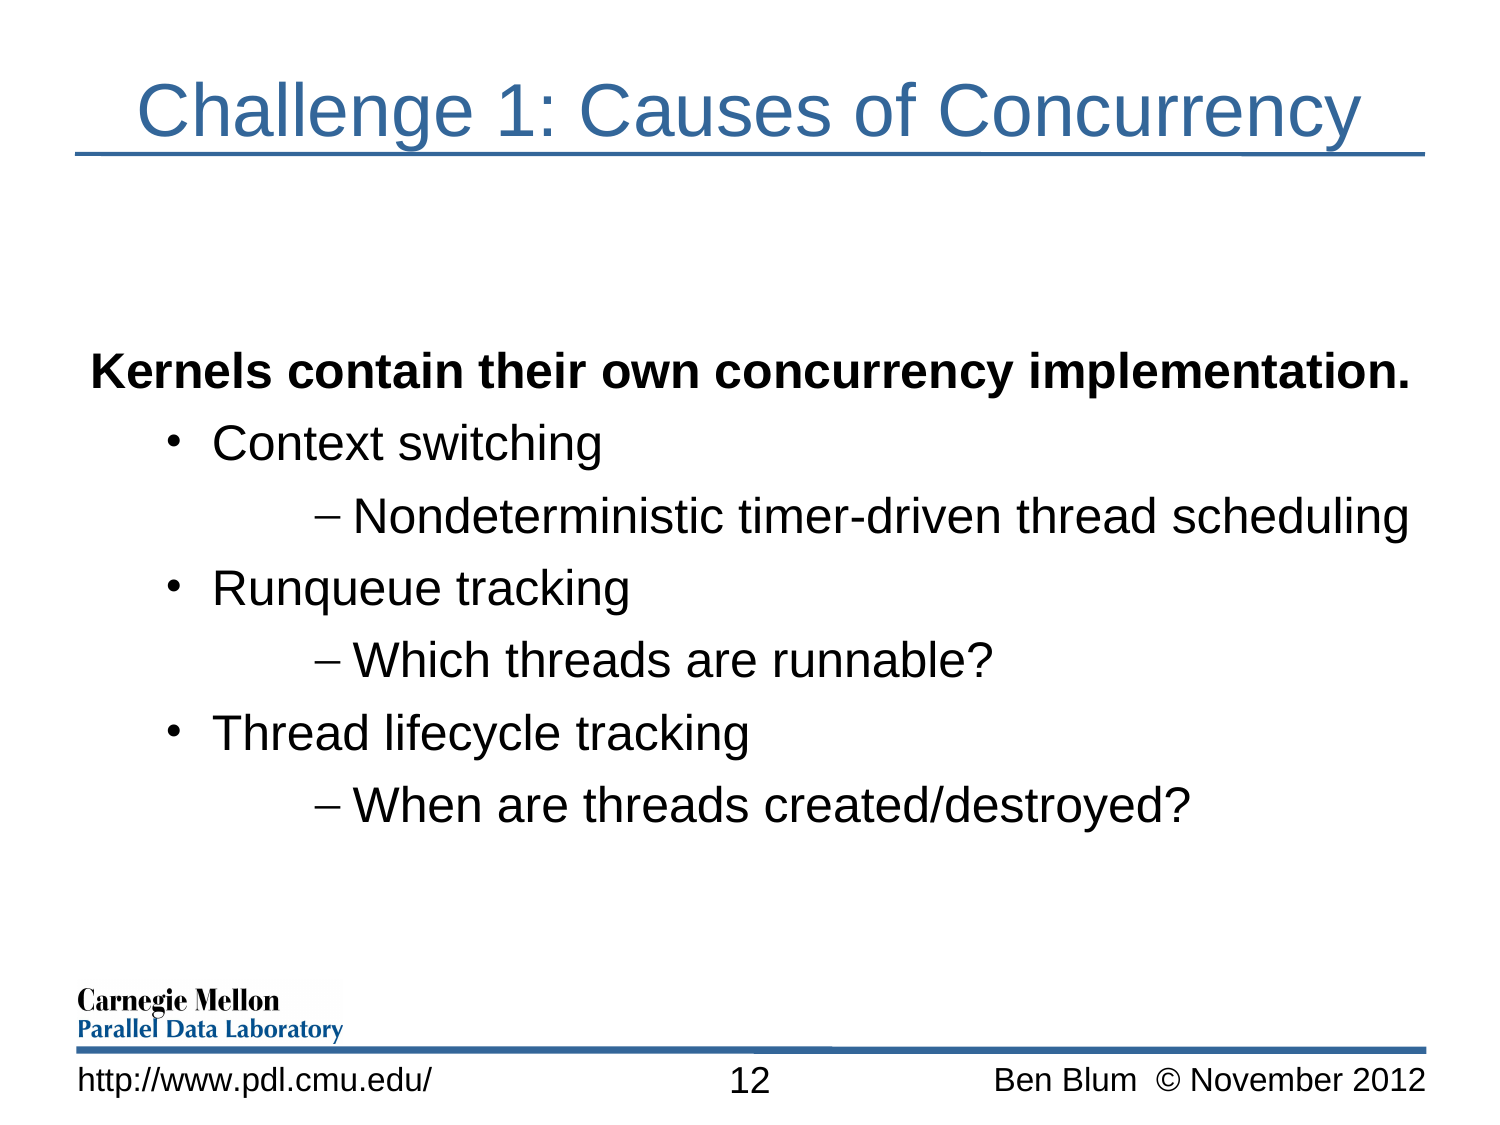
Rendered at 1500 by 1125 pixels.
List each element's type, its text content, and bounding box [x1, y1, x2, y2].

picture [77, 979, 343, 1044]
title Challenge 1: Causes of Concurrency [112, 50, 1388, 163]
list Kernels contain their own concurrency implementation. Context switching Nondeterministic timer-driven thread scheduling Runqueue tracking Which threads are runnable? Thread lifecycle tracking When are threads created/destroyed? [75, 187, 1500, 856]
